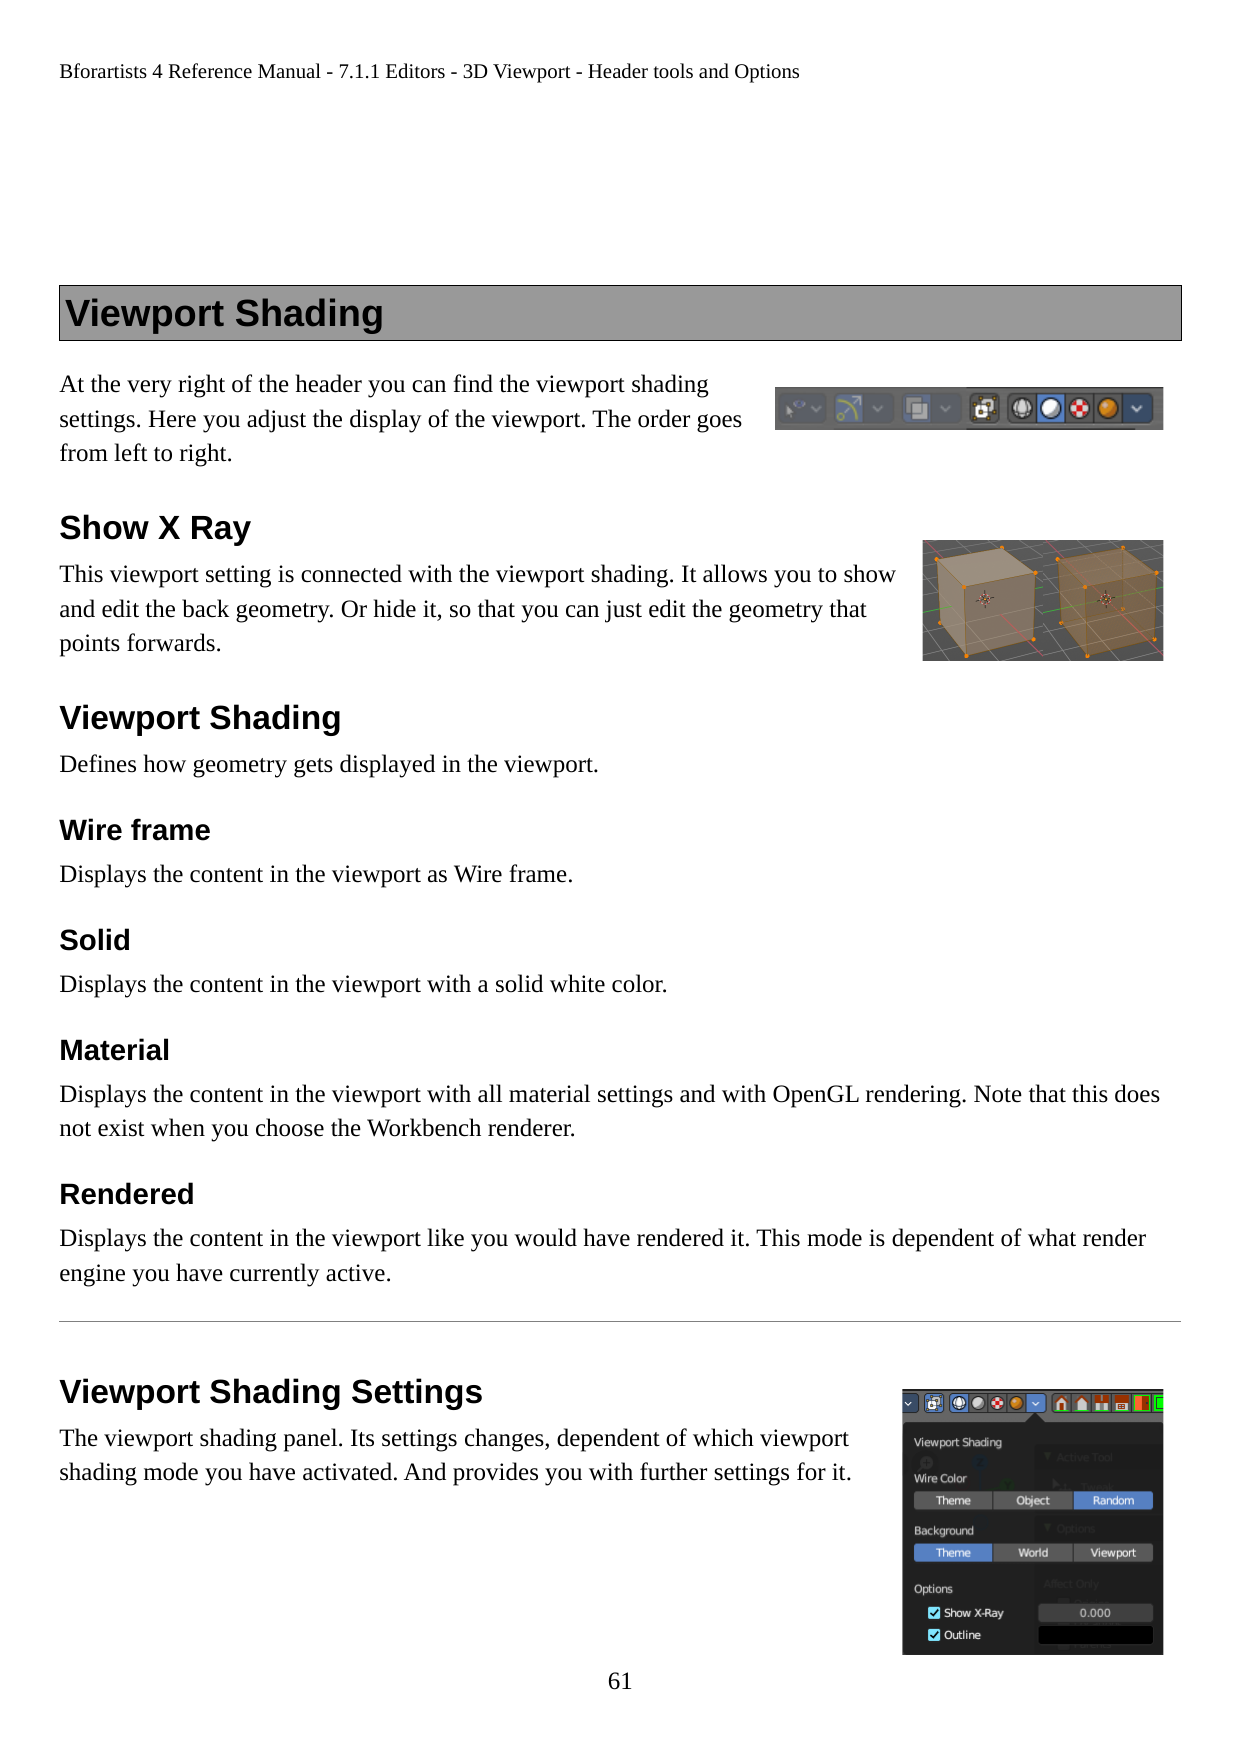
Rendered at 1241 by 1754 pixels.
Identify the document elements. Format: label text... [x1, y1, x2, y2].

subtitle Solid [59, 923, 1181, 956]
subtitle Wire frame [59, 813, 1181, 847]
text Displays the content in the viewport like you would have rendered it. This mode is dependent of what render engine you have currently active. [59, 1223, 1181, 1286]
text Displays the content in the viewport with all material settings and with OpenGL rendering. Note that this does not exist when you choose the Workbench renderer. [59, 1079, 1181, 1142]
picture [902, 1389, 1164, 1655]
text This viewport setting is connected with the viewport shading. It allows you to show and edit the back geometry. Or hide it, so that you can just edit the geometry that points forwards. [59, 559, 922, 657]
text Defines how geometry gets displayed in the viewport. [59, 749, 1181, 778]
subtitle Viewport Shading [59, 698, 1181, 737]
subtitle Material [59, 1033, 1181, 1066]
subtitle Rendered [59, 1177, 1181, 1211]
subtitle Viewport Shading Settings [59, 1372, 1181, 1410]
picture [775, 387, 1164, 430]
table_header Viewport Shading [60, 286, 1181, 340]
text The viewport shading panel. Its settings changes, dependent of which viewport shading mode you have activated. And provides you with further settings for it. [59, 1423, 902, 1486]
text Displays the content in the viewport with a solid white color. [59, 969, 1181, 998]
picture [922, 540, 1164, 661]
text Displays the content in the viewport as Wire frame. [59, 859, 1181, 888]
text At the very right of the header you can find the viewport shading settings. Here you adjust the display of the viewport. The order goes from left to right. [59, 369, 1181, 467]
subtitle Show X Ray [59, 508, 1181, 547]
